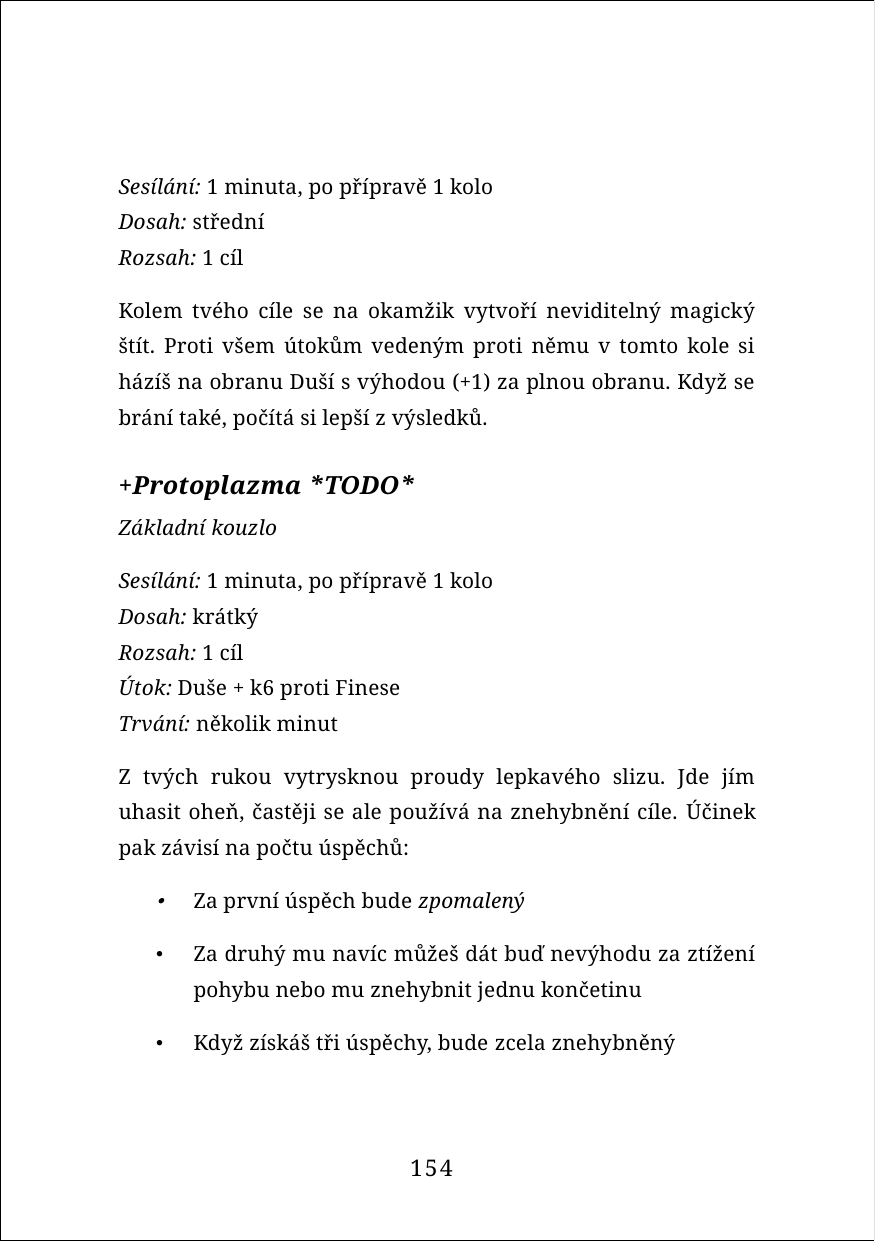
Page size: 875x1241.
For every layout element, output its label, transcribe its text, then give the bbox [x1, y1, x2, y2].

text Základní kouzlo [118, 513, 756, 542]
text Sesílání: 1 minuta, po přípravě 1 kolo Dosah: krátký Rozsah: 1 cíl Útok: Duše + k6 proti Finese Trvání: několik minut [118, 567, 756, 737]
list Když získáš tři úspěchy, bude zcela znehybněný [156, 1028, 756, 1057]
text Kolem tvého cíle se na okamžik vytvoří neviditelný magický štít. Proti všem útokům vedeným proti němu v tomto kole si házíš na obranu Duší s výhodou (+1) za plnou obranu. Když se brání také, počítá si lepší z výsledků. [118, 296, 756, 431]
subtitle +Protoplazma *TODO* [118, 468, 756, 502]
text Z tvých rukou vytrysknou proudy lepkavého slizu. Jde jím uhasit oheň, častěji se ale používá na znehybnění cíle. Účinek pak závisí na počtu úspěchů: [118, 762, 756, 861]
text Sesílání: 1 minuta, po přípravě 1 kolo Dosah: střední Rozsah: 1 cíl [118, 172, 756, 271]
list Za první úspěch bude zpomalený [156, 886, 756, 915]
list Za druhý mu navíc můžeš dát buď nevýhodu za ztížení pohybu nebo mu znehybnit jednu končetinu [156, 939, 756, 1003]
